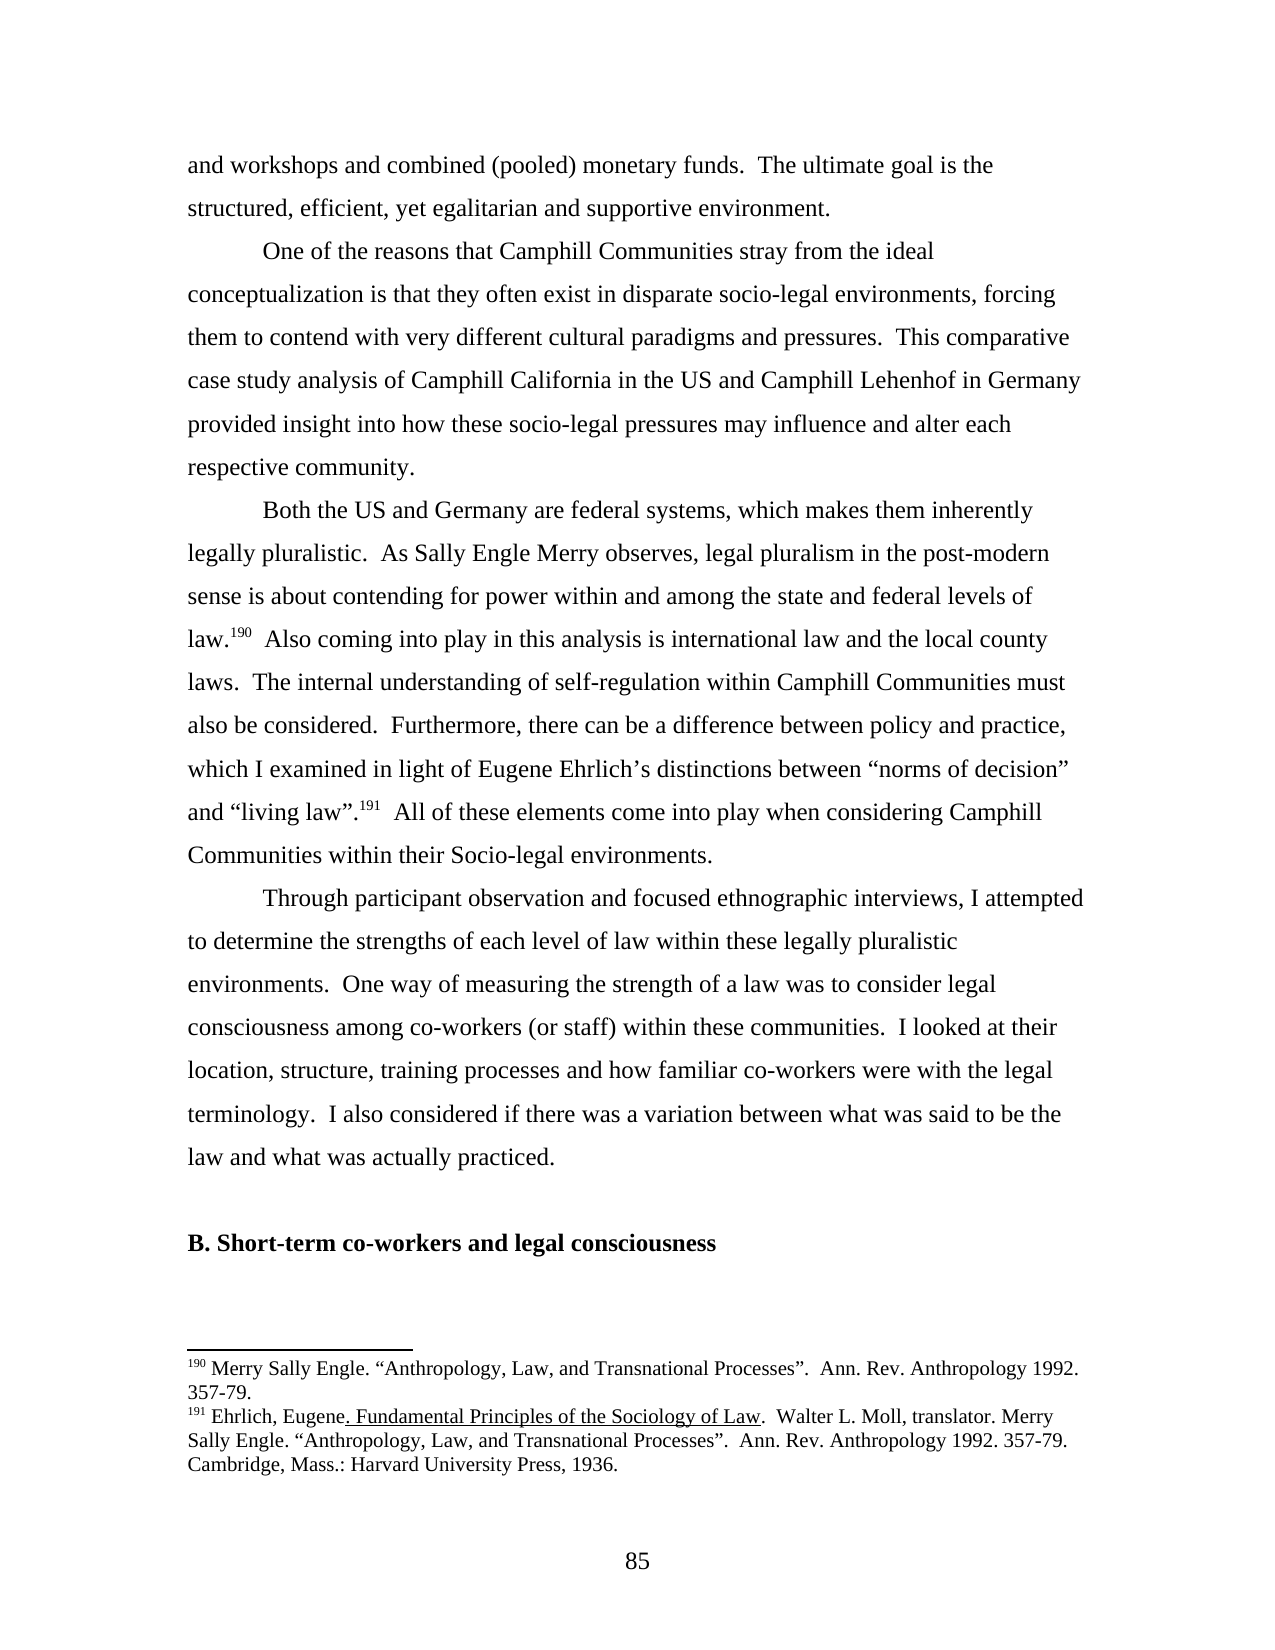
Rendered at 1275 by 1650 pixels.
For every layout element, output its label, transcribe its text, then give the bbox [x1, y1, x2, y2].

text Cambridge, Mass.: Harvard University Press, 1936. [187, 1452, 1087, 1476]
text Merry Sally Engle. “Anthropology, Law, and Transnational Processes”. Ann. Rev. Anthropology 1992. 357-79. [187, 1356, 1087, 1404]
text Through participant observation and focused ethnographic interviews, I attempted to determine the strengths of each level of law within these legally pluralistic environments. One way of measuring the strength of a law was to consider legal consciousness among co-workers (or staff) within these communities. I looked at their location, structure, training processes and how familiar co-workers were with the legal terminology. I also considered if there was a variation between what was said to be the law and what was actually practiced. [187, 883, 1087, 1171]
text Ehrlich, Eugene. Fundamental Principles of the Sociology of Law. Walter L. Moll, translator. Merry Sally Engle. “Anthropology, Law, and Transnational Processes”. Ann. Rev. Anthropology 1992. 357-79. [187, 1404, 1087, 1452]
text Both the US and Germany are federal systems, which makes them inherently legally pluralistic. As Sally Engle Merry observes, legal pluralism in the post-modern sense is about contending for power within and among the state and federal levels of law. Also coming into play in this analysis is international law and the local county laws. The internal understanding of self-regulation within Camphill Communities must also be considered. Furthermore, there can be a difference between policy and practice, which I examined in light of Eugene Ehrlich’s distinctions between “norms of decision” and “living law”. All of these elements come into play when considering Camphill Communities within their Socio-legal environments. [187, 495, 1087, 869]
text One of the reasons that Camphill Communities stray from the ideal conceptualization is that they often exist in disparate socio-legal environments, forcing them to contend with very different cultural paradigms and pressures. This comparative case study analysis of Camphill California in the US and Camphill Lehenhof in Germany provided insight into how these socio-legal pressures may influence and alter each respective community. [187, 236, 1087, 481]
text B. Short-term co-workers and legal consciousness [187, 1228, 1087, 1257]
text and workshops and combined (pooled) monetary funds. The ultimate goal is the structured, efficient, yet egalitarian and supportive environment. [187, 150, 1087, 222]
